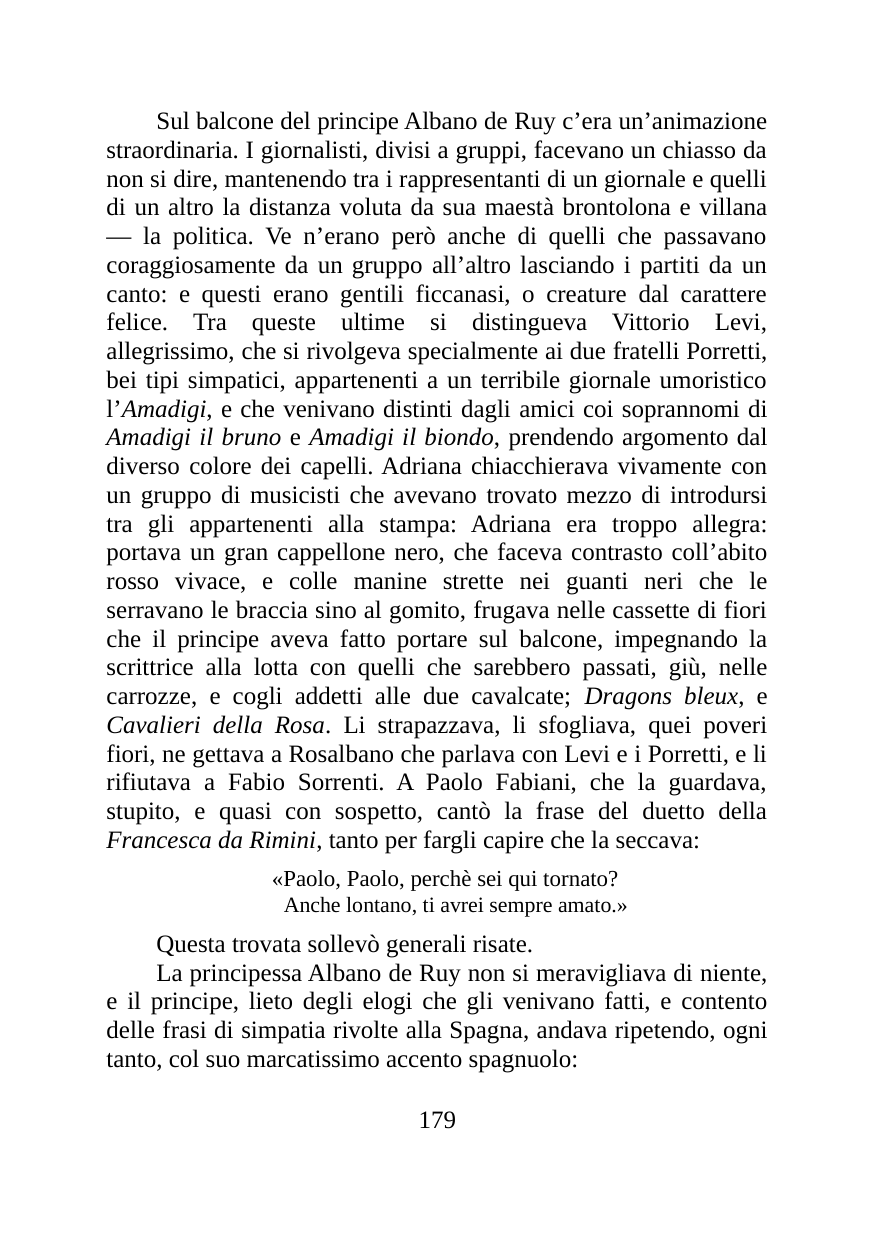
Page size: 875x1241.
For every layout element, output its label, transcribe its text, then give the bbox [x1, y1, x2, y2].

text Sul balcone del principe Albano de Ruy c’era un’animazione straordinaria. I giornalisti, divisi a gruppi, facevano un chiasso da non si dire, mantenendo tra i rappresentanti di un giornale e quelli di un altro la distanza voluta da sua maestà brontolona e villana — la politica. Ve n’erano però anche di quelli che passavano coraggiosamente da un gruppo all’altro lasciando i partiti da un canto: e questi erano gentili ficcanasi, o creature dal carattere felice. Tra queste ultime si distingueva Vittorio Levi, allegrissimo, che si rivolgeva specialmente ai due fratelli Porretti, bei tipi simpatici, appartenenti a un terribile giornale umoristico l’Amadigi, e che venivano distinti dagli amici coi soprannomi di Amadigi il bruno e Amadigi il biondo, prendendo argomento dal diverso colore dei capelli. Adriana chiacchierava vivamente con un gruppo di musicisti che avevano trovato mezzo di introdursi tra gli appartenenti alla stampa: Adriana era troppo allegra: portava un gran cappellone nero, che faceva contrasto coll’abito rosso vivace, e colle manine strette nei guanti neri che le serravano le braccia sino al gomito, frugava nelle cassette di fiori che il principe aveva fatto portare sul balcone, impegnando la scrittrice alla lotta con quelli che sarebbero passati, giù, nelle carrozze, e cogli addetti alle due cavalcate; Dragons bleux, e Cavalieri della Rosa. Li strapazzava, li sfogliava, quei poveri fiori, ne gettava a Rosalbano che parlava con Levi e i Porretti, e li rifiutava a Fabio Sorrenti. A Paolo Fabiani, che la guardava, stupito, e quasi con sospetto, cantò la frase del duetto della Francesca da Rimini, tanto per fargli capire che la seccava: [106, 106, 768, 854]
text «Paolo, Paolo, perchè sei qui tornato? [272, 866, 768, 892]
text Anche lontano, ti avrei sempre amato.» [283, 892, 768, 917]
text La principessa Albano de Ruy non si meravigliava di niente, e il principe, lieto degli elogi che gli venivano fatti, e contento delle frasi di simpatia rivolte alla Spagna, andava ripetendo, ogni tanto, col suo marcatissimo accento spagnuolo: [106, 958, 768, 1073]
text Questa trovata sollevò generali risate. [106, 929, 768, 958]
